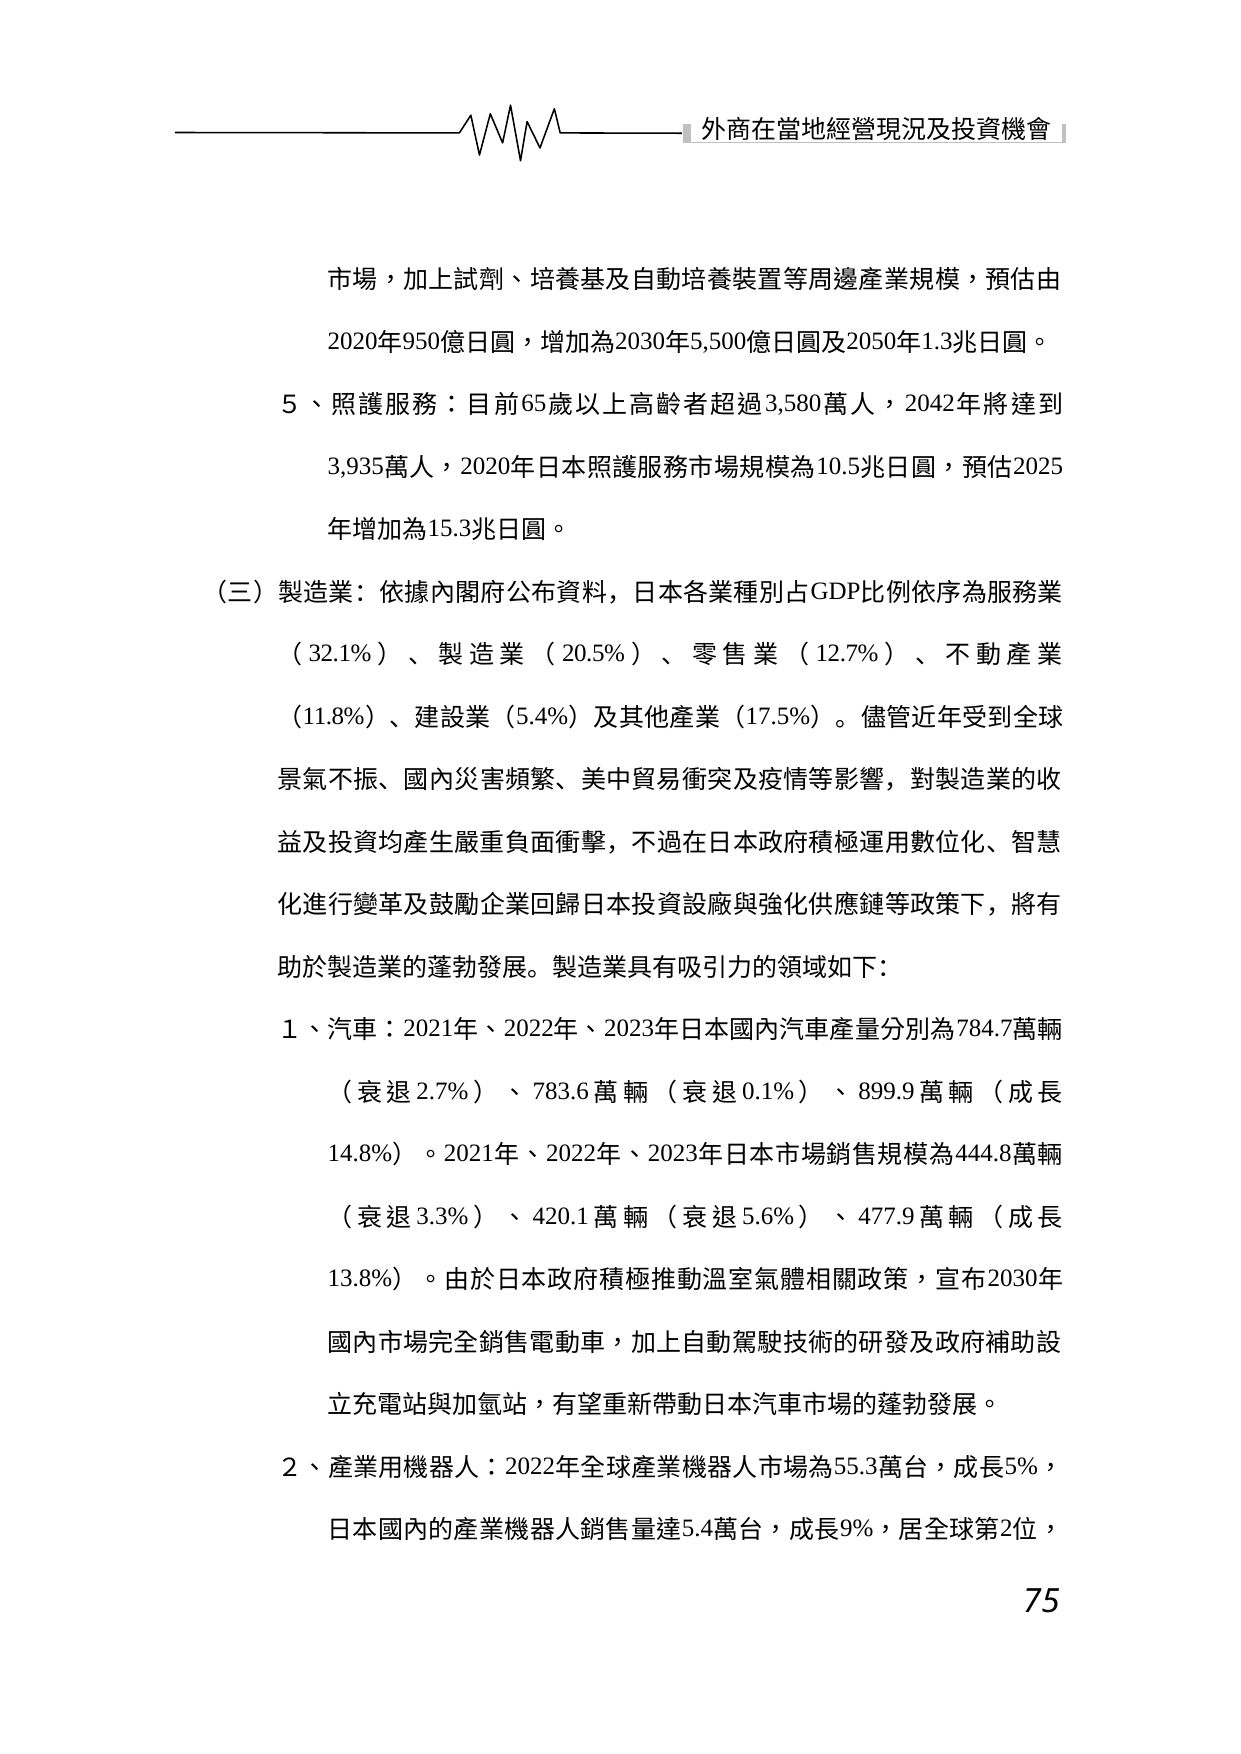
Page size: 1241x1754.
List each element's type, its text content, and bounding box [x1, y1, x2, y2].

text ５、照護服務：目前65歲以上高齡者超過3,580萬人，2042年將達到3,935萬人，2020年日本照護服務市場規模為10.5兆日圓，預估2025年增加為15.3兆日圓。 [277, 361, 1063, 549]
text （三）製造業：依據內閣府公布資料，日本各業種別占GDP比例依序為服務業（32.1%）、製造業（20.5%）、零售業（12.7%）、不動產業（11.8%）、建設業（5.4%）及其他產業（17.5%）。儘管近年受到全球景氣不振、國內災害頻繁、美中貿易衝突及疫情等影響，對製造業的收益及投資均產生嚴重負面衝擊，不過在日本政府積極運用數位化、智慧化進行變革及鼓勵企業回歸日本投資設廠與強化供應鏈等政策下，將有助於製造業的蓬勃發展。製造業具有吸引力的領域如下： [202, 549, 1063, 986]
text 市場，加上試劑、培養基及自動培養裝置等周邊產業規模，預估由2020年950億日圓，增加為2030年5,500億日圓及2050年1.3兆日圓。 [277, 236, 1063, 361]
text ２、產業用機器人：2022年全球產業機器人市場為55.3萬台，成長5%，日本國內的產業機器人銷售量達5.4萬台，成長9%，居全球第2位， [277, 1424, 1063, 1549]
text １、汽車：2021年、2022年、2023年日本國內汽車產量分別為784.7萬輛（衰退2.7%）、783.6萬輛（衰退0.1%）、899.9萬輛（成長14.8%）。2021年、2022年、2023年日本市場銷售規模為444.8萬輛（衰退3.3%）、420.1萬輛（衰退5.6%）、477.9萬輛（成長13.8%）。由於日本政府積極推動溫室氣體相關政策，宣布2030年國內市場完全銷售電動車，加上自動駕駛技術的研發及政府補助設立充電站與加氫站，有望重新帶動日本汽車市場的蓬勃發展。 [277, 986, 1063, 1424]
